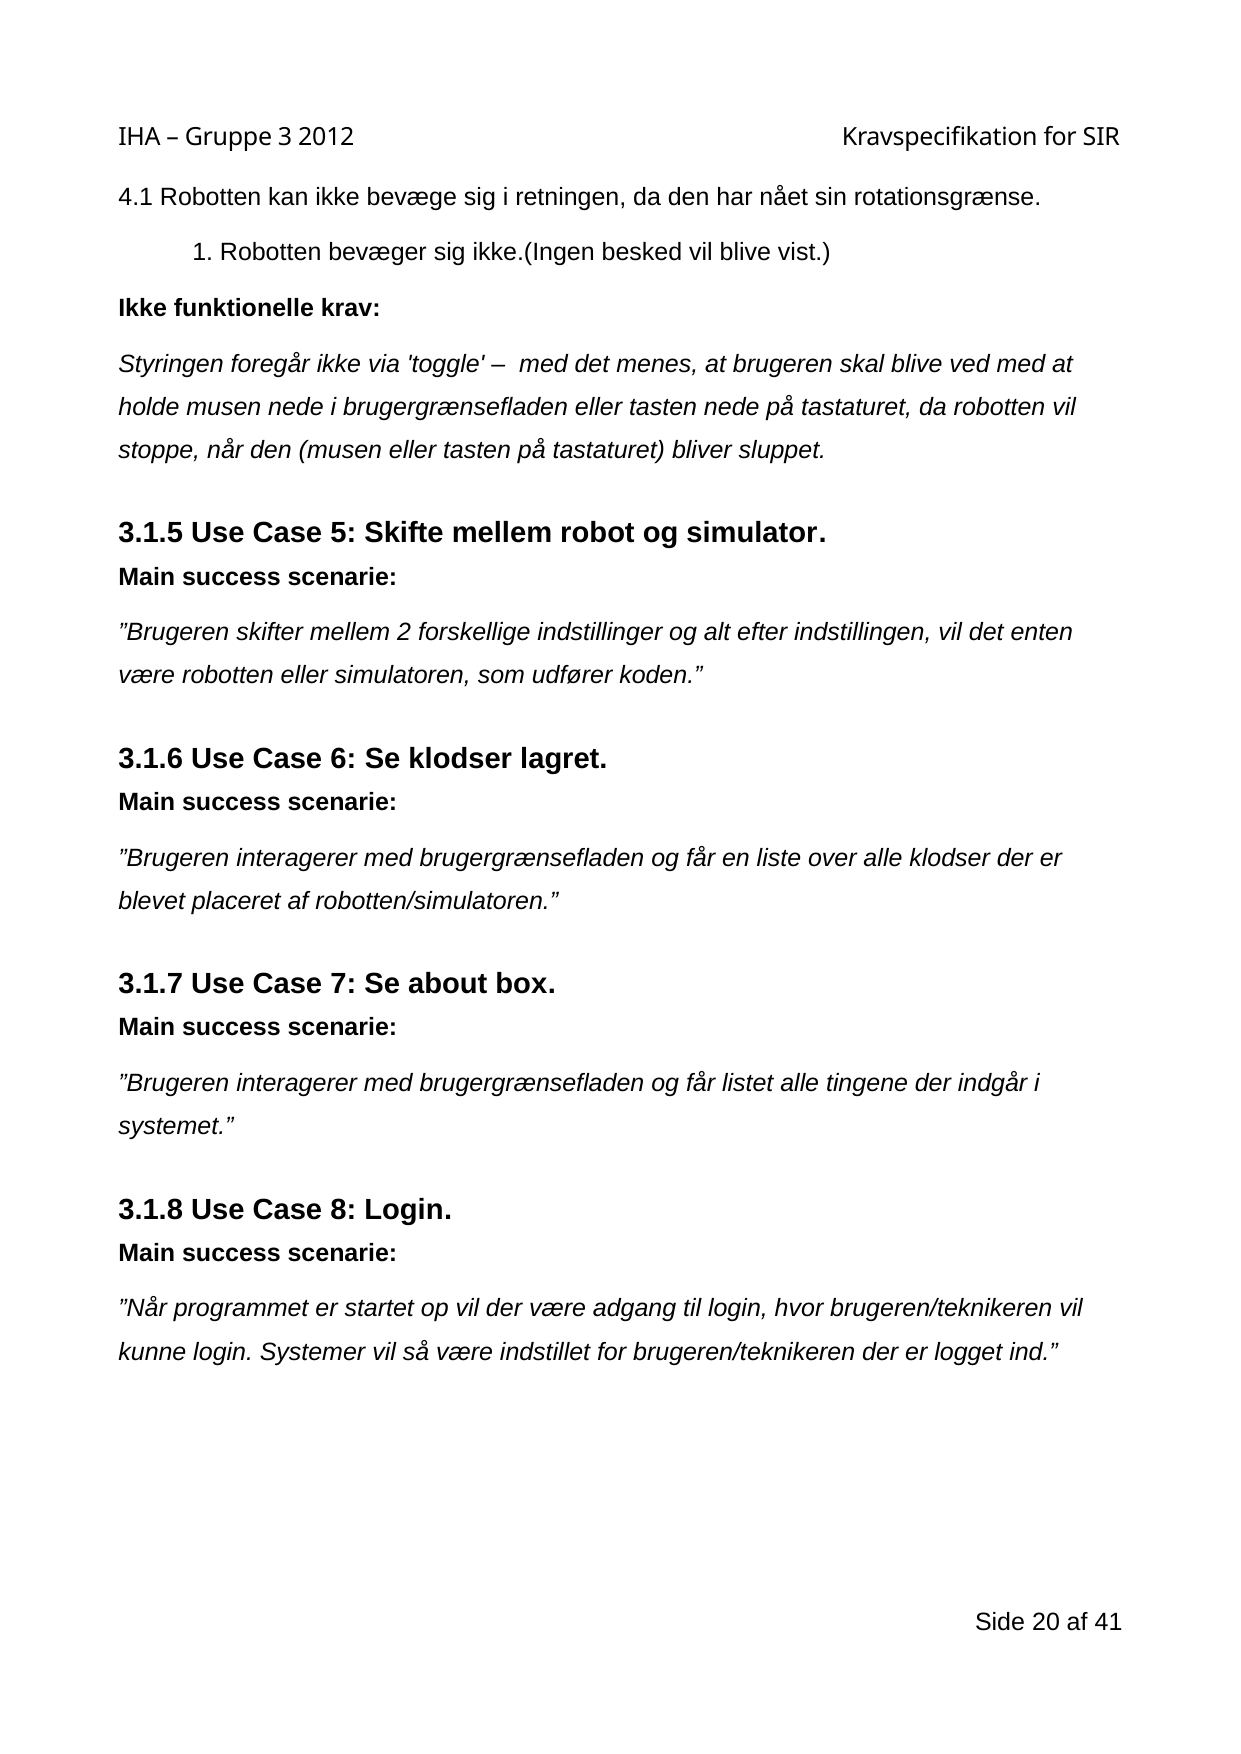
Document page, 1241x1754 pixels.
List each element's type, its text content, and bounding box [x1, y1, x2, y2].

text ”Brugeren interagerer med brugergrænsefladen og får en liste over alle klodser der er blevet placeret af robotten/simulatoren.” [118, 842, 1122, 914]
text Styringen foregår ikke via 'toggle' – med det menes, at brugeren skal blive ved med at holde musen nede i brugergrænsefladen eller tasten nede på tastaturet, da robotten vil stoppe, når den (musen eller tasten på tastaturet) bliver sluppet. [118, 348, 1122, 463]
text ”Når programmet er startet op vil der være adgang til login, hvor brugeren/teknikeren vil kunne login. Systemer vil så være indstillet for brugeren/teknikeren der er logget ind.” [118, 1293, 1122, 1365]
text Ikke funktionelle krav: [118, 293, 1122, 322]
subtitle 3.1.7 Use Case 7: Se about box. [118, 966, 1122, 1000]
text 1. Robotten bevæger sig ikke.(Ingen besked vil blive vist.) [118, 237, 1122, 266]
text Main success scenarie: [118, 787, 1122, 816]
subtitle 3.1.5 Use Case 5: Skifte mellem robot og simulator. [118, 515, 1122, 549]
text 4.1 Robotten kan ikke bevæge sig i retningen, da den har nået sin rotationsgrænse. [118, 182, 1122, 210]
text ”Brugeren skifter mellem 2 forskellige indstillinger og alt efter indstillingen, vil det enten være robotten eller simulatoren, som udfører koden.” [118, 617, 1122, 689]
text Main success scenarie: [118, 1238, 1122, 1266]
text Main success scenarie: [118, 561, 1122, 590]
text ”Brugeren interagerer med brugergrænsefladen og får listet alle tingene der indgår i systemet.” [118, 1068, 1122, 1140]
text Main success scenarie: [118, 1012, 1122, 1041]
subtitle 3.1.8 Use Case 8: Login. [118, 1192, 1122, 1225]
subtitle 3.1.6 Use Case 6: Se klodser lagret. [118, 741, 1122, 774]
